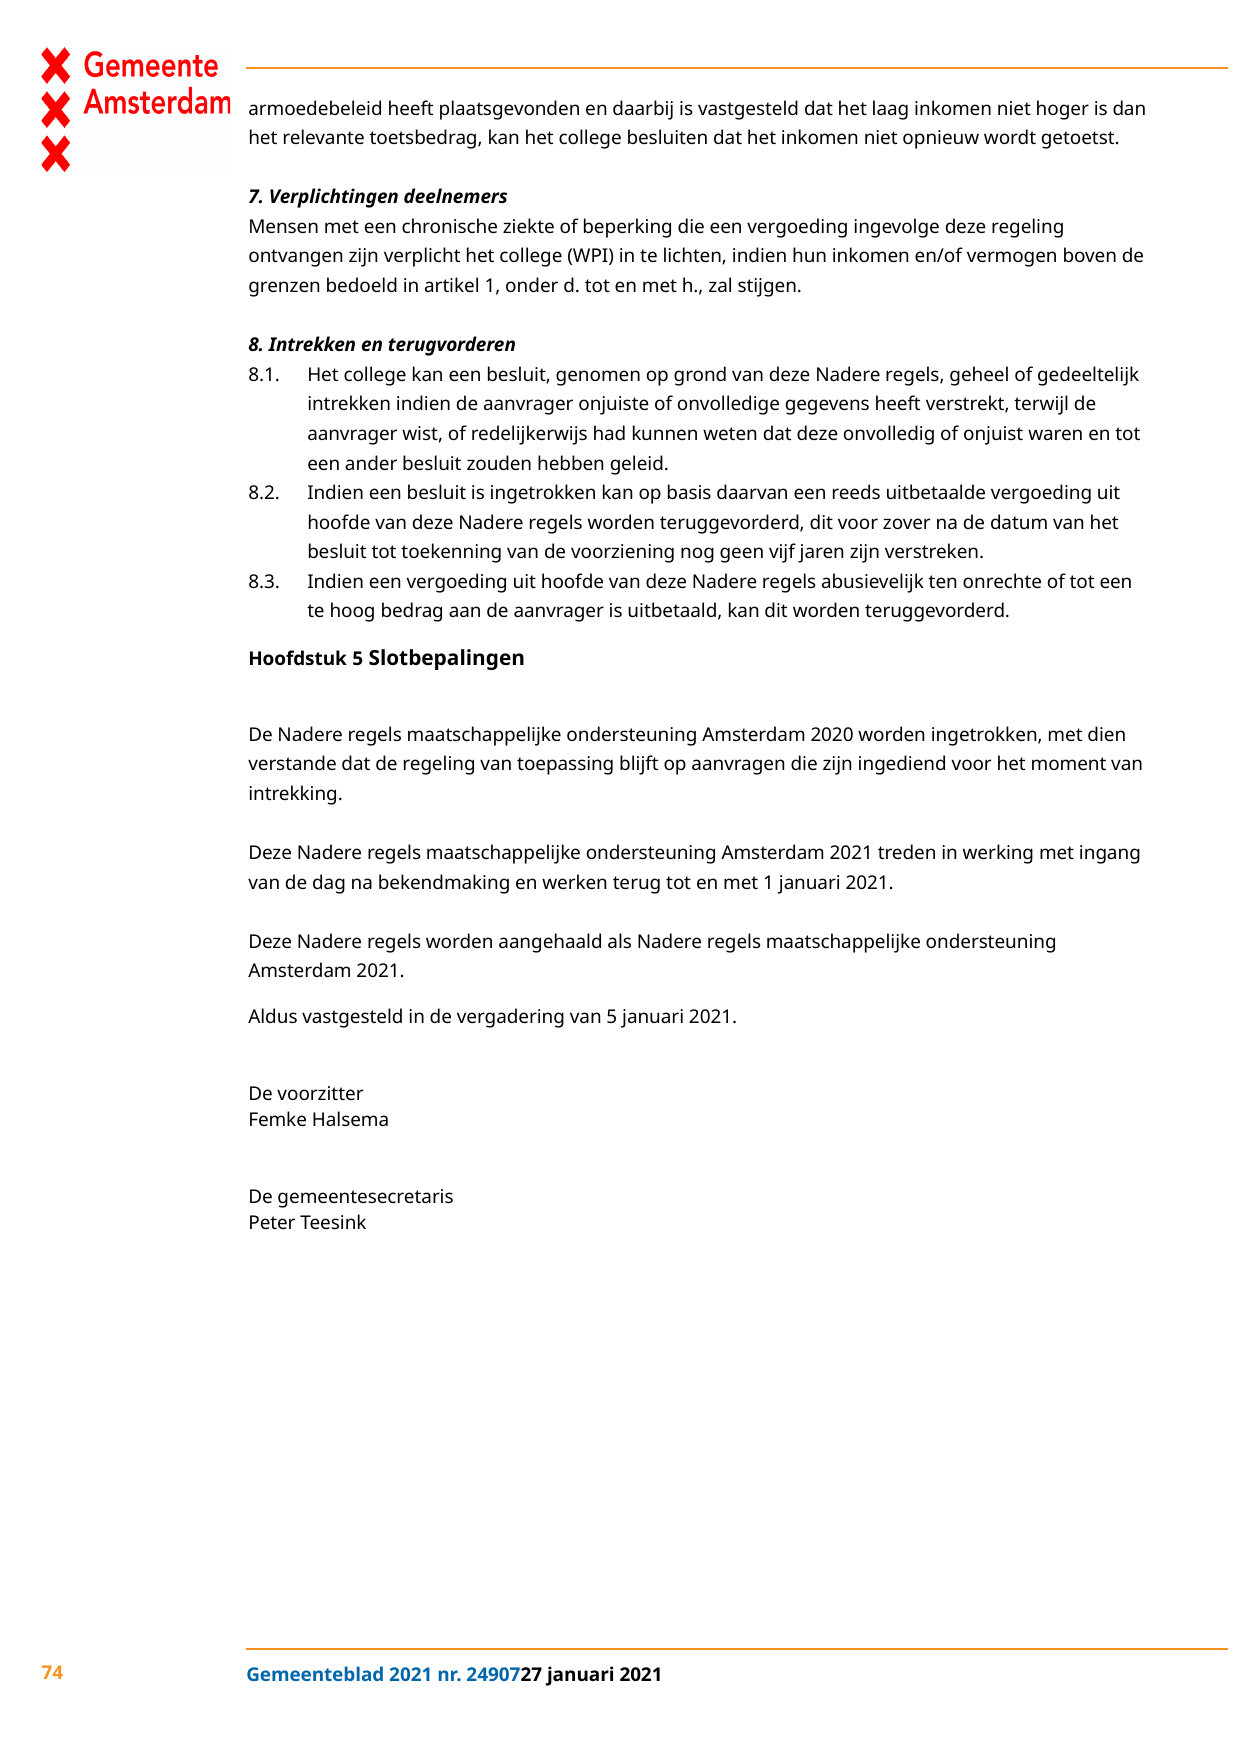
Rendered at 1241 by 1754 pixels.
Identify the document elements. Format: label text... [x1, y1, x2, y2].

text Deze Nadere regels maatschappelijke ondersteuning Amsterdam 2021 treden in werking met ingang van de dag na bekendmaking en werken terug tot en met 1 januari 2021. [248, 839, 1152, 895]
text De voorzitter [248, 1081, 1152, 1106]
text Aldus vastgesteld in de vergadering van 5 januari 2021. [248, 1003, 1152, 1029]
list Indien een besluit is ingetrokken kan op basis daarvan een reeds uitbetaalde vergoeding uit hoofde van deze Nadere regels worden teruggevorderd, dit voor zover na de datum van het besluit tot toekenning van de voorziening nog geen vijf jaren zijn verstreken. [248, 479, 1152, 564]
list Het college kan een besluit, genomen op grond van deze Nadere regels, geheel of gedeeltelijk intrekken indien de aanvrager onjuiste of onvolledige gegevens heeft verstrekt, terwijl de aanvrager wist, of redelijkerwijs had kunnen weten dat deze onvolledig of onjuist waren en tot een ander besluit zouden hebben geleid. [248, 361, 1152, 476]
text Mensen met een chronische ziekte of beperking die een vergoeding ingevolge deze regeling ontvangen zijn verplicht het college (WPI) in te lichten, indien hun inkomen en/of vermogen boven de grenzen bedoeld in artikel 1, onder d. tot en met h., zal stijgen. [248, 213, 1152, 298]
list Indien een vergoeding uit hoofde van deze Nadere regels abusievelijk ten onrechte of tot een te hoog bedrag aan de aanvrager is uitbetaald, kan dit worden teruggevorderd. [248, 568, 1152, 623]
text Femke Halsema [248, 1106, 1152, 1132]
text Peter Teesink [248, 1209, 1152, 1235]
text 7. Verplichtingen deelnemers [248, 183, 1152, 209]
text Deze Nadere regels worden aangehaald als Nadere regels maatschappelijke ondersteuning Amsterdam 2021. [248, 928, 1152, 983]
text Hoofdstuk 5 Slotbepalingen [248, 643, 1152, 672]
text De Nadere regels maatschappelijke ondersteuning Amsterdam 2020 worden ingetrokken, met dien verstande dat de regeling van toepassing blijft op aanvragen die zijn ingediend voor het moment van intrekking. [248, 721, 1152, 806]
picture [41, 47, 231, 172]
text armoedebeleid heeft plaatsgevonden en daarbij is vastgesteld dat het laag inkomen niet hoger is dan het relevante toetsbedrag, kan het college besluiten dat het inkomen niet opnieuw wordt getoetst. [248, 95, 1152, 150]
text De gemeentesecretaris [248, 1183, 1152, 1209]
text 8. Intrekken en terugvorderen [248, 331, 1152, 357]
